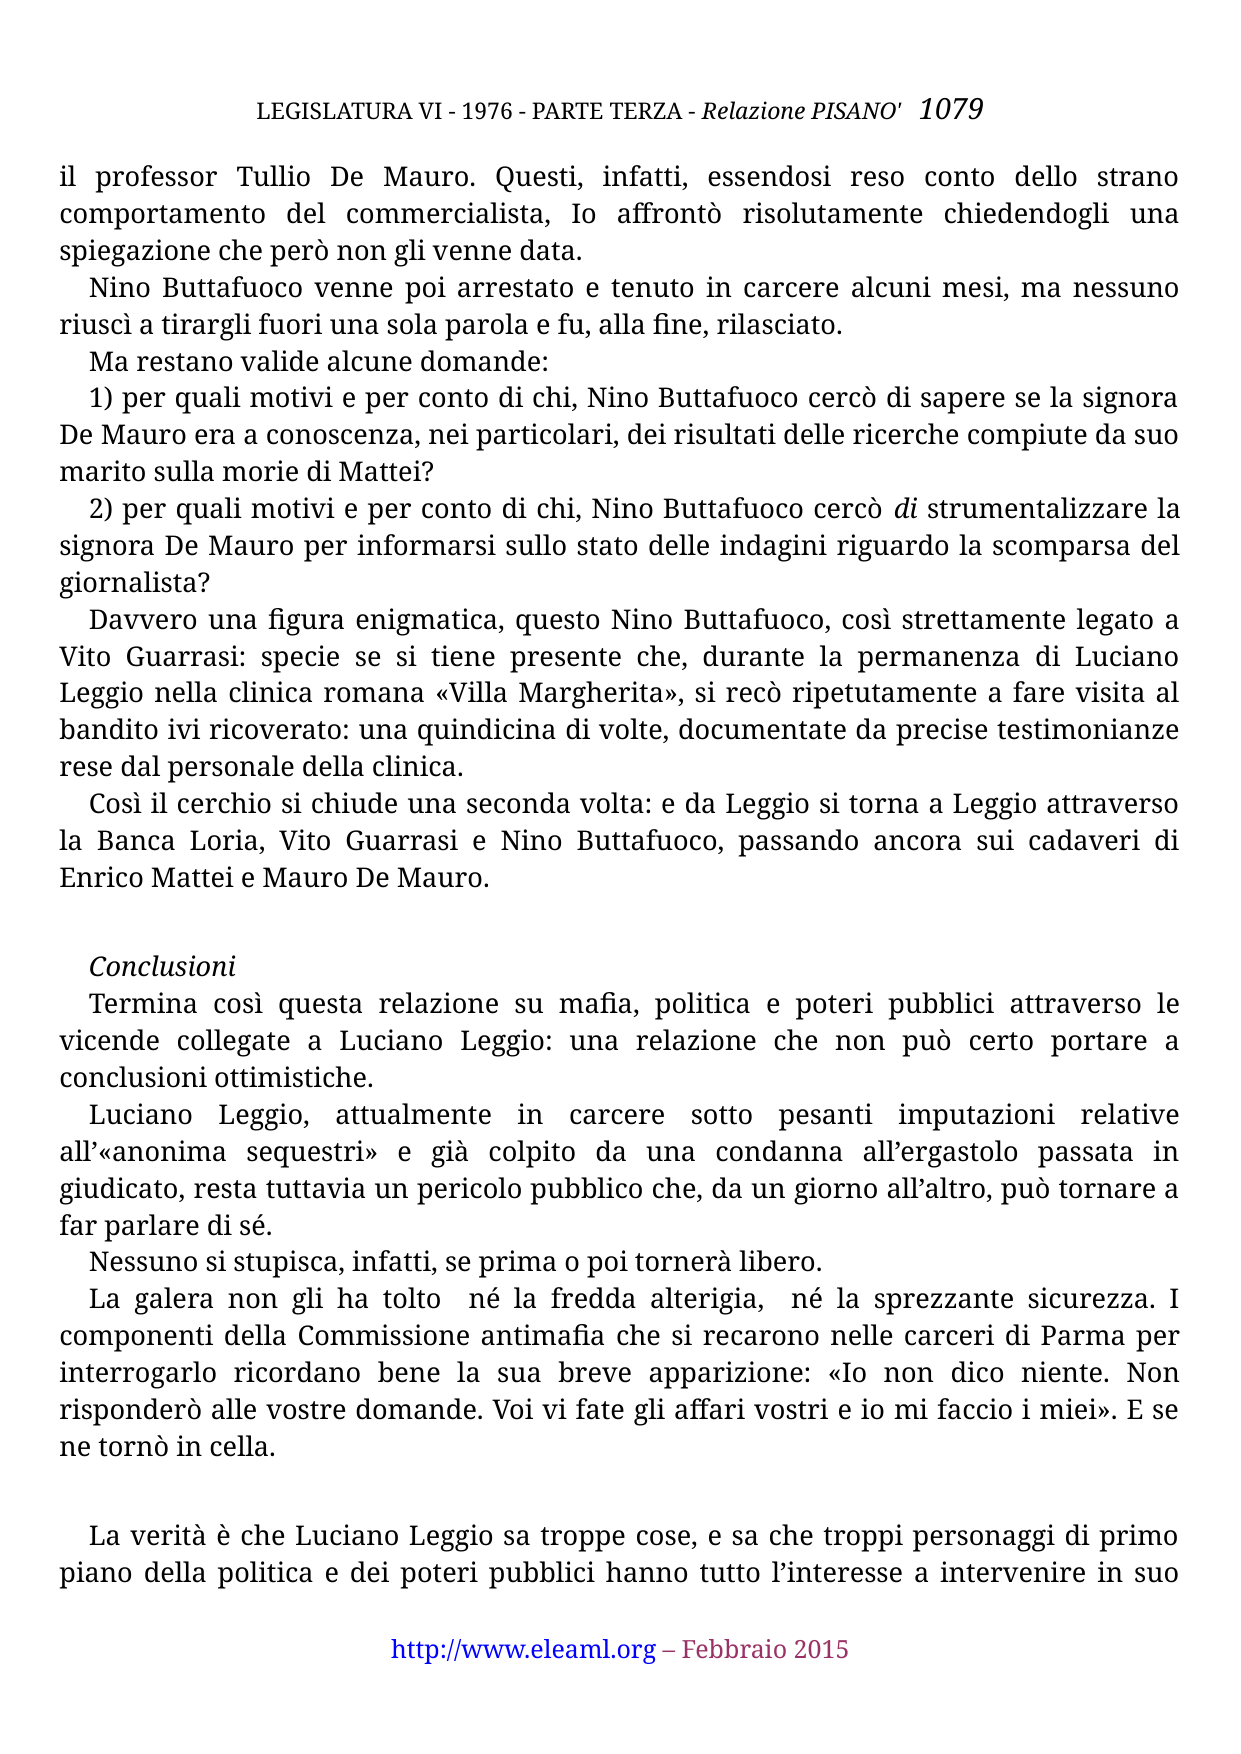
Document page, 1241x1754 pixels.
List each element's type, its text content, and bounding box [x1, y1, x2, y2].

text Davvero una figura enigmatica, questo Nino Buttafuoco, così strettamente legato a Vito Guarrasi: specie se si tiene presente che, durante la permanenza di Luciano Leggio nella clinica romana «Villa Margherita», si recò ripetutamente a fare visita al bandito ivi ricoverato: una quindicina di volte, documentate da precise testimonianze rese dal personale della clinica. [59, 600, 1181, 784]
text La verità è che Luciano Leggio sa troppe cose, e sa che troppi personaggi di primo piano della politica e dei poteri pubblici hanno tutto l’interesse a intervenire in suo [59, 1517, 1181, 1591]
text Luciano Leggio, attualmente in carcere sotto pesanti imputazioni relative all’«anonima sequestri» e già colpito da una condanna all’ergastolo passata in giudicato, resta tuttavia un pericolo pubblico che, da un giorno all’altro, può tornare a far parlare di sé. [59, 1095, 1181, 1243]
text Nessuno si stupisca, infatti, se prima o poi tornerà libero. [59, 1243, 1181, 1280]
text Conclusioni [59, 948, 1181, 985]
text il professor Tullio De Mauro. Questi, infatti, essendosi reso conto dello strano comportamento del commercialista, Io affrontò risolutamente chiedendogli una spiegazione che però non gli venne data. [59, 158, 1181, 268]
text Nino Buttafuoco venne poi arrestato e tenuto in carcere alcuni mesi, ma nessuno riuscì a tirargli fuori una sola parola e fu, alla fine, rilasciato. [59, 268, 1181, 342]
text 1) per quali motivi e per conto di chi, Nino Buttafuoco cercò di sapere se la signora De Mauro era a conoscenza, nei particolari, dei risultati delle ricerche compiute da suo marito sulla morie di Mattei? [59, 379, 1181, 489]
text 2) per quali motivi e per conto di chi, Nino Buttafuoco cercò di strumentalizzare la signora De Mauro per informarsi sullo stato delle indagini riguardo la scomparsa del giornalista? [59, 489, 1181, 600]
text Così il cerchio si chiude una seconda volta: e da Leggio si torna a Leggio attraverso la Banca Loria, Vito Guarrasi e Nino Buttafuoco, passando ancora sui cadaveri di Enrico Mattei e Mauro De Mauro. [59, 784, 1181, 895]
text Ma restano valide alcune domande: [59, 342, 1181, 379]
text La galera non gli ha tolto né la fredda alterigia, né la sprezzante sicurezza. I componenti della Commissione antimafia che si recarono nelle carceri di Parma per interrogarlo ricordano bene la sua breve apparizione: «Io non dico niente. Non risponderò alle vostre domande. Voi vi fate gli affari vostri e io mi faccio i miei». E se ne tornò in cella. [59, 1280, 1181, 1464]
text Termina così questa relazione su mafia, politica e poteri pubblici attraverso le vicende collegate a Luciano Leggio: una relazione che non può certo portare a conclusioni ottimistiche. [59, 985, 1181, 1095]
